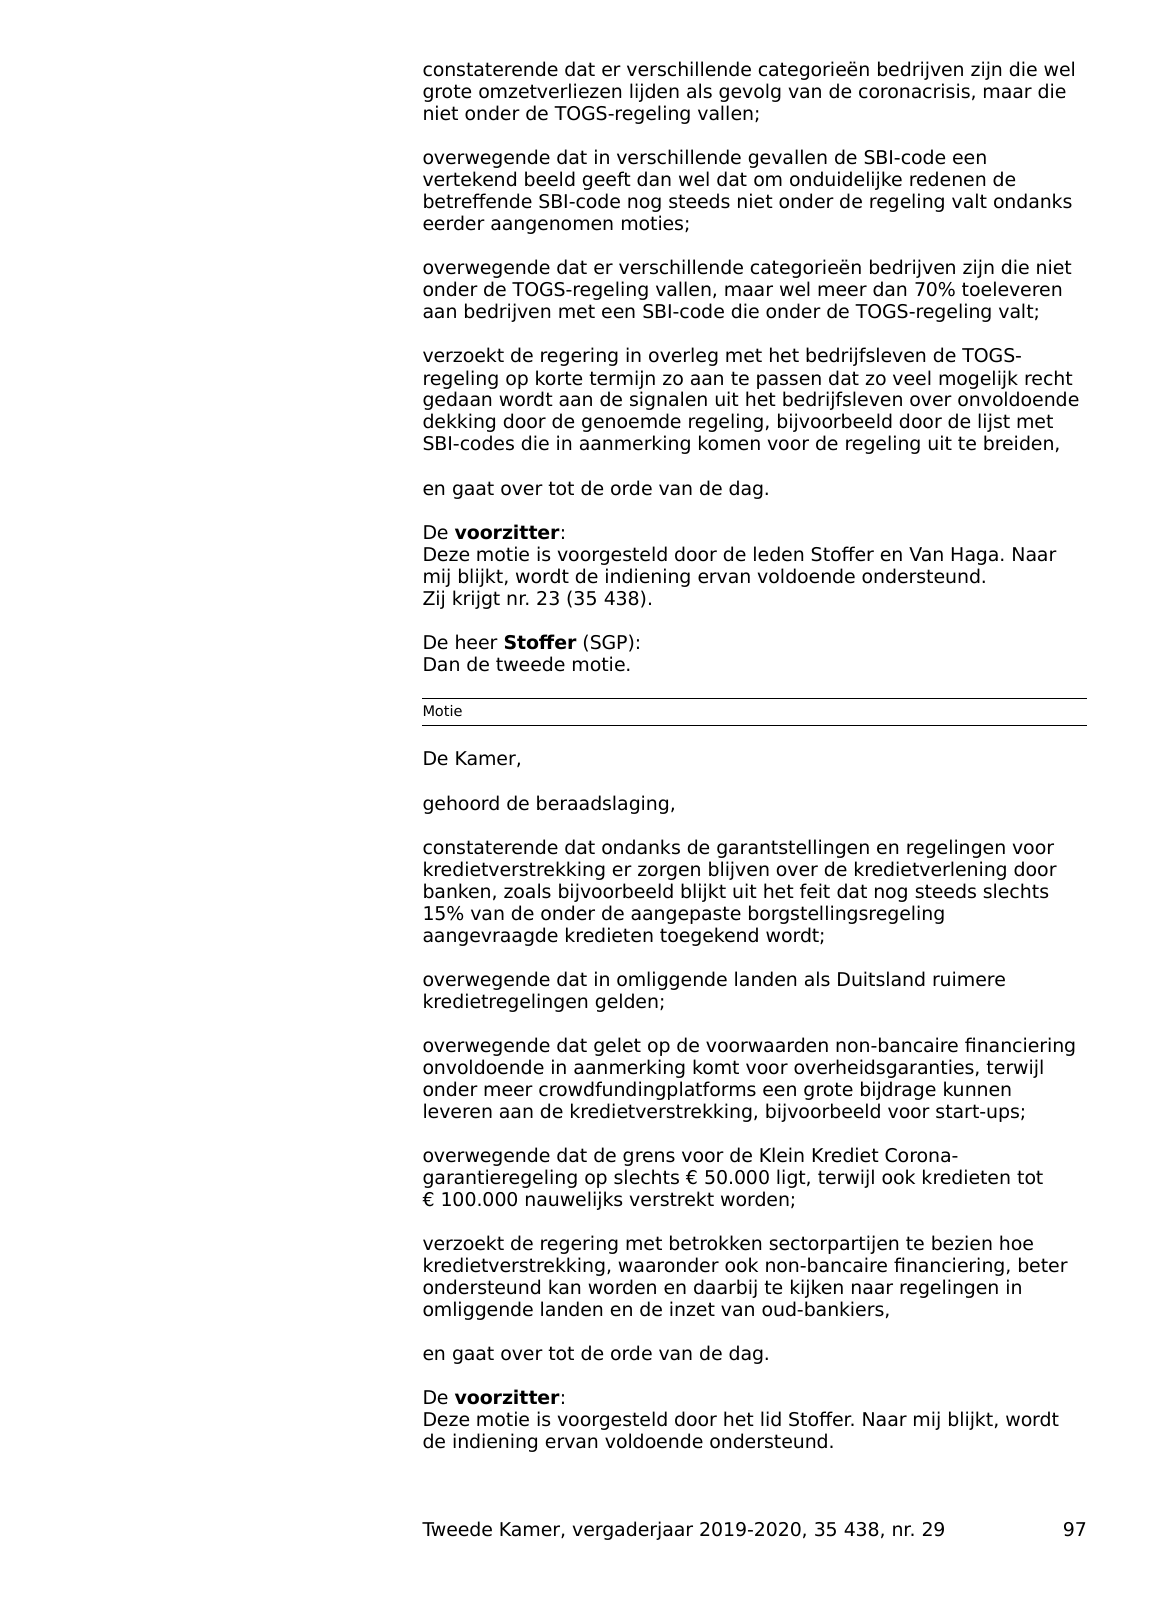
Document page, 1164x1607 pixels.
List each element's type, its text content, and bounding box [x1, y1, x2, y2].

text en gaat over tot de orde van de dag. [422, 1343, 1087, 1365]
text verzoekt de regering in overleg met het bedrijfsleven de TOGS-regeling op korte termijn zo aan te passen dat zo veel mogelijk recht gedaan wordt aan de signalen uit het bedrijfsleven over onvoldoende dekking door de genoemde regeling, bijvoorbeeld door de lijst met SBI-codes die in aanmerking komen voor de regeling uit te breiden, [422, 345, 1087, 455]
table_header Motie [422, 699, 1087, 725]
text Zij krijgt nr. 23 (35 438). [422, 588, 1087, 609]
text Deze motie is voorgesteld door het lid Stoffer. Naar mij blijkt, wordt de indiening ervan voldoende ondersteund. [422, 1409, 1087, 1453]
text gehoord de beraadslaging, [422, 792, 1087, 814]
text en gaat over tot de orde van de dag. [422, 477, 1087, 499]
text Deze motie is voorgesteld door de leden Stoffer en Van Haga. Naar mij blijkt, wordt de indiening ervan voldoende ondersteund. [422, 544, 1087, 588]
text De heer Stoffer (SGP): [422, 632, 1087, 654]
text De Kamer, [422, 748, 1087, 770]
text overwegende dat gelet op de voorwaarden non-bancaire financiering onvoldoende in aanmerking komt voor overheidsgaranties, terwijl onder meer crowdfundingplatforms een grote bijdrage kunnen leveren aan de kredietverstrekking, bijvoorbeeld voor start-ups; [422, 1035, 1087, 1123]
text overwegende dat er verschillende categorieën bedrijven zijn die niet onder de TOGS-regeling vallen, maar wel meer dan 70% toeleveren aan bedrijven met een SBI-code die onder de TOGS-regeling valt; [422, 257, 1087, 323]
text overwegende dat in omliggende landen als Duitsland ruimere kredietregelingen gelden; [422, 969, 1087, 1013]
text overwegende dat de grens voor de Klein Krediet Corona-garantieregeling op slechts € 50.000 ligt, terwijl ook kredieten tot € 100.000 nauwelijks verstrekt worden; [422, 1145, 1087, 1211]
text verzoekt de regering met betrokken sectorpartijen te bezien hoe kredietverstrekking, waaronder ook non-bancaire financiering, beter ondersteund kan worden en daarbij te kijken naar regelingen in omliggende landen en de inzet van oud-bankiers, [422, 1233, 1087, 1321]
text De voorzitter: [422, 1387, 1087, 1409]
text De voorzitter: [422, 522, 1087, 544]
text constaterende dat ondanks de garantstellingen en regelingen voor kredietverstrekking er zorgen blijven over de kredietverlening door banken, zoals bijvoorbeeld blijkt uit het feit dat nog steeds slechts 15% van de onder de aangepaste borgstellingsregeling aangevraagde kredieten toegekend wordt; [422, 837, 1087, 946]
text overwegende dat in verschillende gevallen de SBI-code een vertekend beeld geeft dan wel dat om onduidelijke redenen de betreffende SBI-code nog steeds niet onder de regeling valt ondanks eerder aangenomen moties; [422, 147, 1087, 235]
text Dan de tweede motie. [422, 654, 1087, 676]
text constaterende dat er verschillende categorieën bedrijven zijn die wel grote omzetverliezen lijden als gevolg van de coronacrisis, maar die niet onder de TOGS-regeling vallen; [422, 59, 1087, 125]
